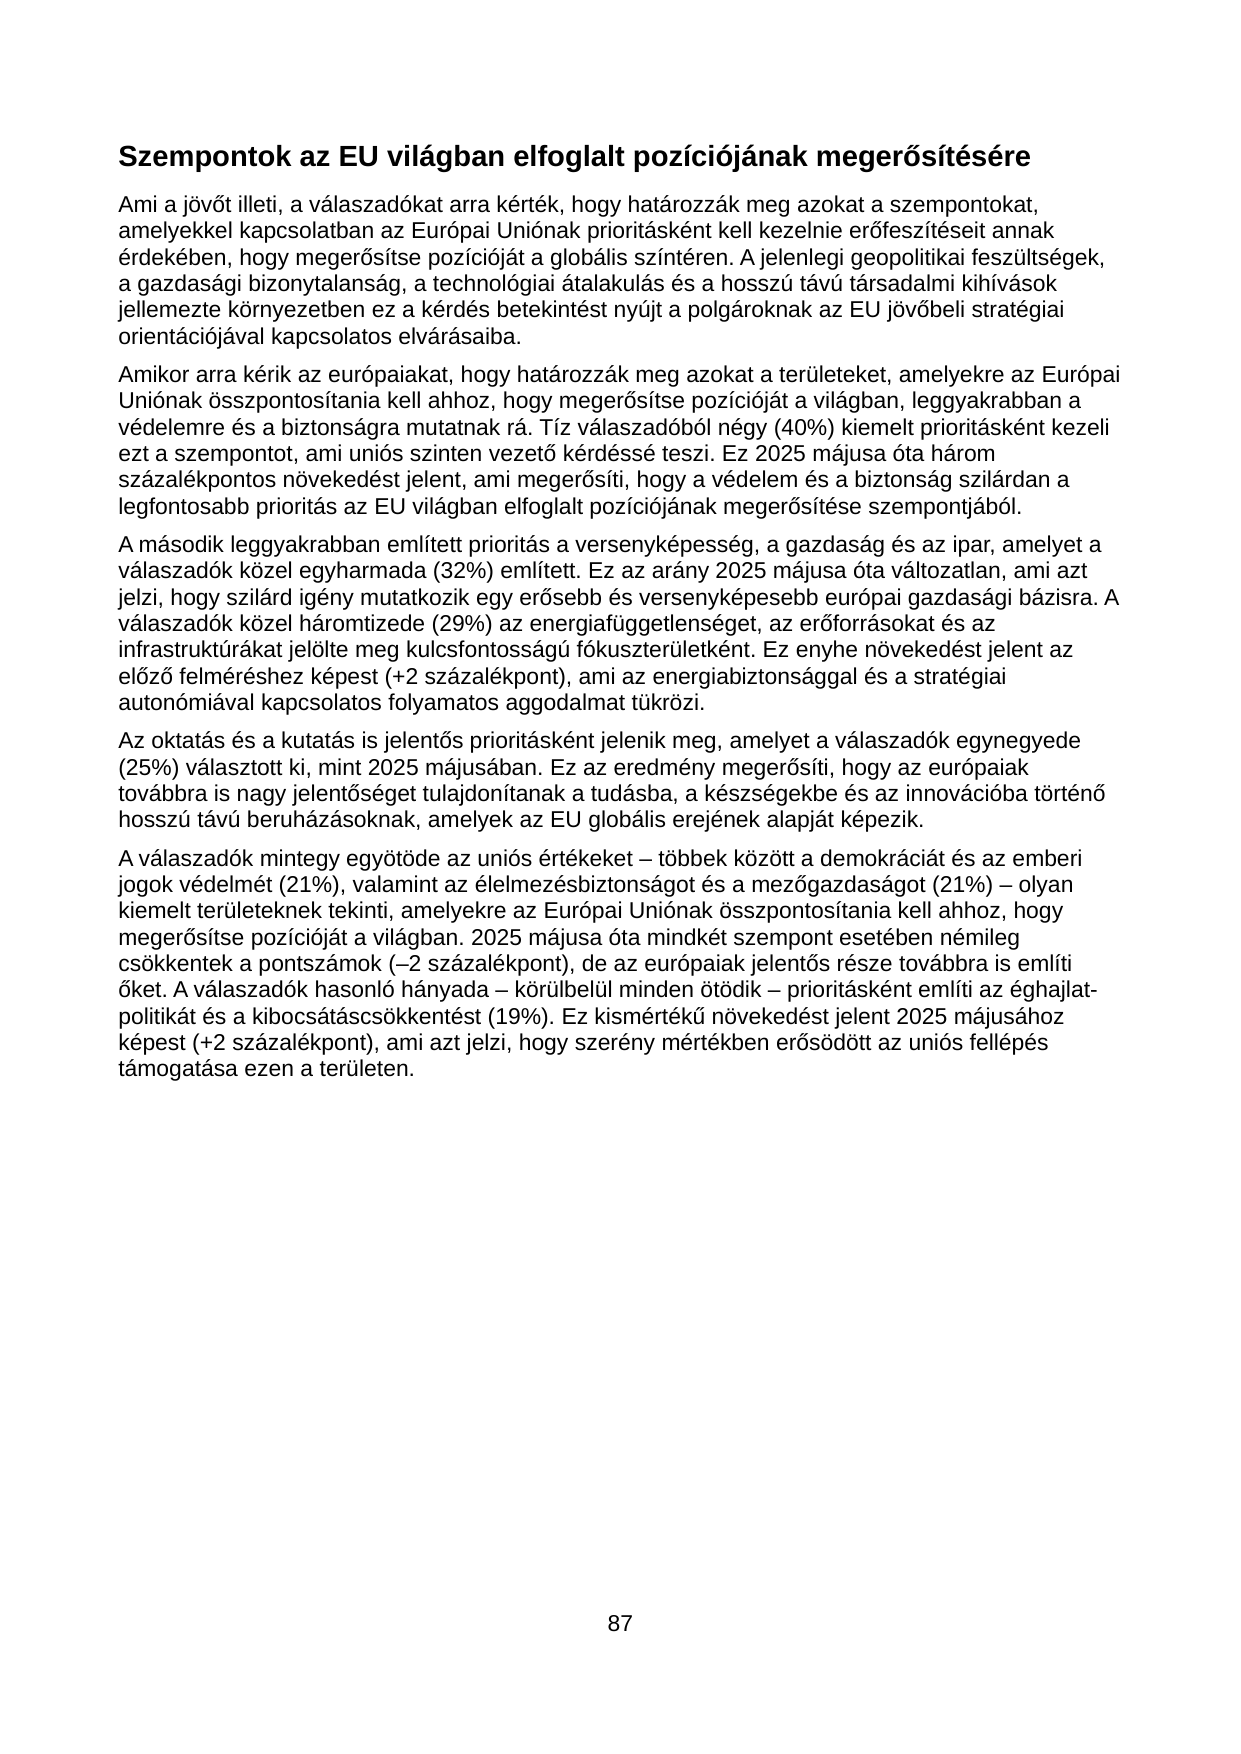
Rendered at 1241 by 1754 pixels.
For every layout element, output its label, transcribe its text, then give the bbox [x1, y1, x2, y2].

text Az oktatás és a kutatás is jelentős prioritásként jelenik meg, amelyet a válaszadók egynegyede (25%) választott ki, mint 2025 májusában. Ez az eredmény megerősíti, hogy az európaiak továbbra is nagy jelentőséget tulajdonítanak a tudásba, a készségekbe és az innovációba történő hosszú távú beruházásoknak, amelyek az EU globális erejének alapját képezik. [118, 727, 1122, 833]
text Amikor arra kérik az európaiakat, hogy határozzák meg azokat a területeket, amelyekre az Európai Uniónak összpontosítania kell ahhoz, hogy megerősítse pozícióját a világban, leggyakrabban a védelemre és a biztonságra mutatnak rá. Tíz válaszadóból négy (40%) kiemelt prioritásként kezeli ezt a szempontot, ami uniós szinten vezető kérdéssé teszi. Ez 2025 májusa óta három százalékpontos növekedést jelent, ami megerősíti, hogy a védelem és a biztonság szilárdan a legfontosabb prioritás az EU világban elfoglalt pozíciójának megerősítése szempontjából. [118, 361, 1122, 519]
text Ami a jövőt illeti, a válaszadókat arra kérték, hogy határozzák meg azokat a szempontokat, amelyekkel kapcsolatban az Európai Uniónak prioritásként kell kezelnie erőfeszítéseit annak érdekében, hogy megerősítse pozícióját a globális színtéren. A jelenlegi geopolitikai feszültségek, a gazdasági bizonytalanság, a technológiai átalakulás és a hosszú távú társadalmi kihívások jellemezte környezetben ez a kérdés betekintést nyújt a polgároknak az EU jövőbeli stratégiai orientációjával kapcsolatos elvárásaiba. [118, 191, 1122, 349]
subtitle Szempontok az EU világban elfoglalt pozíciójának megerősítésére [118, 139, 1122, 172]
text A válaszadók mintegy egyötöde az uniós értékeket – többek között a demokráciát és az emberi jogok védelmét (21%), valamint az élelmezésbiztonságot és a mezőgazdaságot (21%) – olyan kiemelt területeknek tekinti, amelyekre az Európai Uniónak összpontosítania kell ahhoz, hogy megerősítse pozícióját a világban. 2025 májusa óta mindkét szempont esetében némileg csökkentek a pontszámok (–2 százalékpont), de az európaiak jelentős része továbbra is említi őket. A válaszadók hasonló hányada – körülbelül minden ötödik – prioritásként említi az éghajlat-politikát és a kibocsátáscsökkentést (19%). Ez kismértékű növekedést jelent 2025 májusához képest (+2 százalékpont), ami azt jelzi, hogy szerény mértékben erősödött az uniós fellépés támogatása ezen a területen. [118, 844, 1122, 1082]
text A második leggyakrabban említett prioritás a versenyképesség, a gazdaság és az ipar, amelyet a válaszadók közel egyharmada (32%) említett. Ez az arány 2025 májusa óta változatlan, ami azt jelzi, hogy szilárd igény mutatkozik egy erősebb és versenyképesebb európai gazdasági bázisra. A válaszadók közel háromtizede (29%) az energiafüggetlenséget, az erőforrásokat és az infrastruktúrákat jelölte meg kulcsfontosságú fókuszterületként. Ez enyhe növekedést jelent az előző felméréshez képest (+2 százalékpont), ami az energiabiztonsággal és a stratégiai autonómiával kapcsolatos folyamatos aggodalmat tükrözi. [118, 531, 1122, 715]
